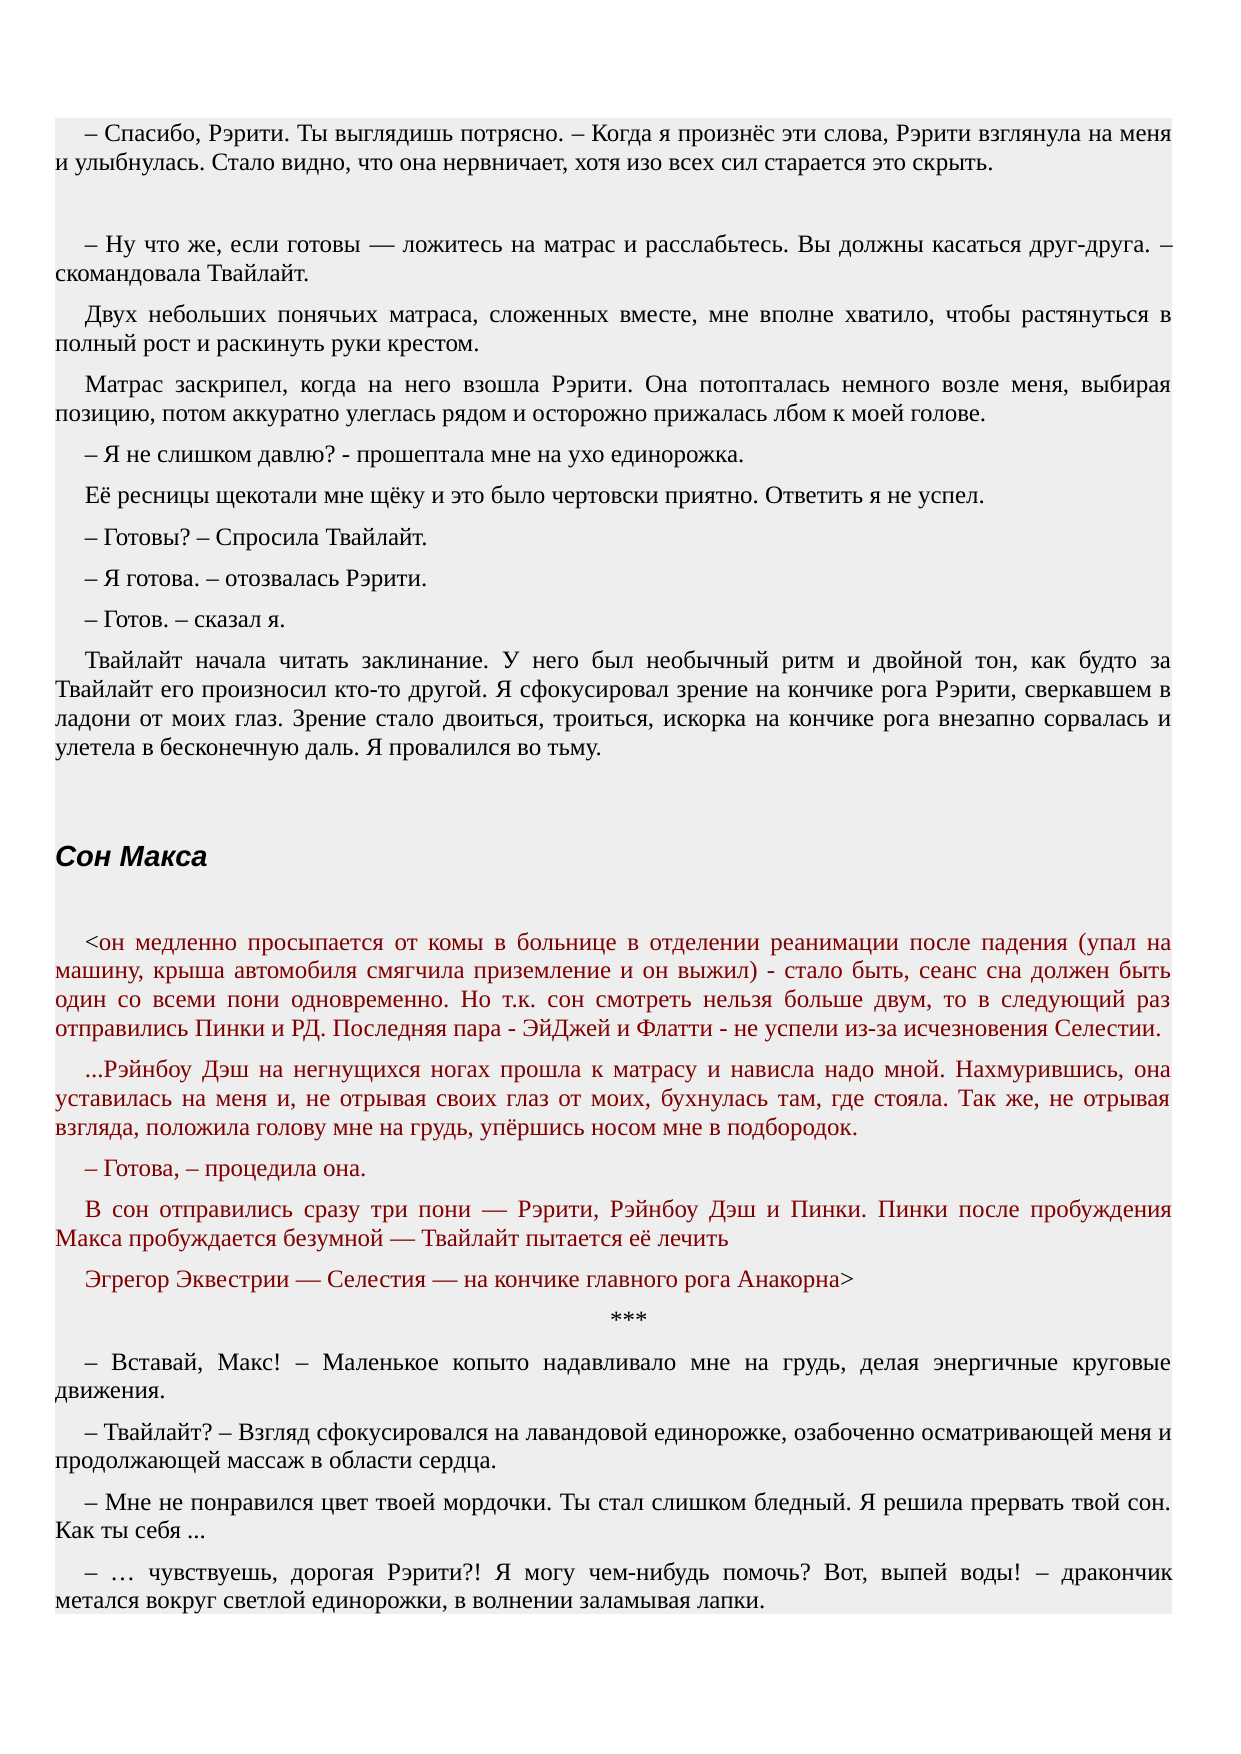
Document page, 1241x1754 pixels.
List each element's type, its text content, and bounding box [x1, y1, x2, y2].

text – Я готова. – отозвалась Рэрити. [55, 563, 1172, 592]
text – Твайлайт? – Взгляд сфокусировался на лавандовой единорожке, озабоченно осматривающей меня и продолжающей массаж в области сердца. [55, 1417, 1172, 1474]
text ...Рэйнбоу Дэш на негнущихся ногах прошла к матрасу и нависла надо мной. Нахмурившись, она уставилась на меня и, не отрывая своих глаз от моих, бухнулась там, где стояла. Так же, не отрывая взгляда, положила голову мне на грудь, упёршись носом мне в подбородок. [55, 1054, 1172, 1140]
text В сон отправились сразу три пони — Рэрити, Рэйнбоу Дэш и Пинки. Пинки после пробуждения Макса пробуждается безумной — Твайлайт пытается её лечить [55, 1194, 1172, 1252]
text Матрас заскрипел, когда на него взошла Рэрити. Она потопталась немного возле меня, выбирая позицию, потом аккуратно улеглась рядом и осторожно прижалась лбом к моей голове. [55, 369, 1172, 427]
text *** [55, 1305, 1172, 1334]
subtitle Сон Макса [55, 839, 1172, 873]
text Её ресницы щекотали мне щёку и это было чертовски приятно. Ответить я не успел. [55, 481, 1172, 509]
text Твайлайт начала читать заклинание. У него был необычный ритм и двойной тон, как будто за Твайлайт его произносил кто-то другой. Я сфокусировал зрение на кончике рога Рэрити, сверкавшем в ладони от моих глаз. Зрение стало двоиться, троиться, искорка на кончике рога внезапно сорвалась и улетела в бесконечную даль. Я провалился во тьму. [55, 646, 1172, 761]
text <он медленно просыпается от комы в больнице в отделении реанимации после падения (упал на машину, крыша автомобиля смягчила приземление и он выжил) - стало быть, сеанс сна должен быть один со всеми пони одновременно. Но т.к. сон смотреть нельзя больше двум, то в следующий раз отправились Пинки и РД. Последняя пара - ЭйДжей и Флатти - не успели из-за исчезновения Селестии. [55, 927, 1172, 1042]
text – Готов. – сказал я. [55, 604, 1172, 633]
text – … чувствуешь, дорогая Рэрити?! Я могу чем-нибудь помочь? Вот, выпей воды! – дракончик метался вокруг светлой единорожки, в волнении заламывая лапки. [55, 1557, 1172, 1614]
text – Готовы? – Спросила Твайлайт. [55, 522, 1172, 551]
text Эгрегор Эквестрии — Селестия — на кончике главного рога Анакорна> [55, 1264, 1172, 1293]
text – Вставай, Макс! – Маленькое копыто надавливало мне на грудь, делая энергичные круговые движения. [55, 1347, 1172, 1404]
text – Я не слишком давлю? - прошептала мне на ухо единорожка. [55, 439, 1172, 468]
text – Спасибо, Рэрити. Ты выглядишь потрясно. – Когда я произнёс эти слова, Рэрити взглянула на меня и улыбнулась. Стало видно, что она нервничает, хотя изо всех сил старается это скрыть. [55, 118, 1172, 176]
text – Ну что же, если готовы — ложитесь на матрас и расслабьтесь. Вы должны касаться друг-друга. – скомандовала Твайлайт. [55, 229, 1172, 287]
text – Мне не понравился цвет твоей мордочки. Ты стал слишком бледный. Я решила прервать твой сон. Как ты себя ... [55, 1487, 1172, 1544]
text Двух небольших понячьих матраса, сложенных вместе, мне вполне хватило, чтобы растянуться в полный рост и раскинуть руки крестом. [55, 299, 1172, 357]
text – Готова, – процедила она. [55, 1153, 1172, 1182]
